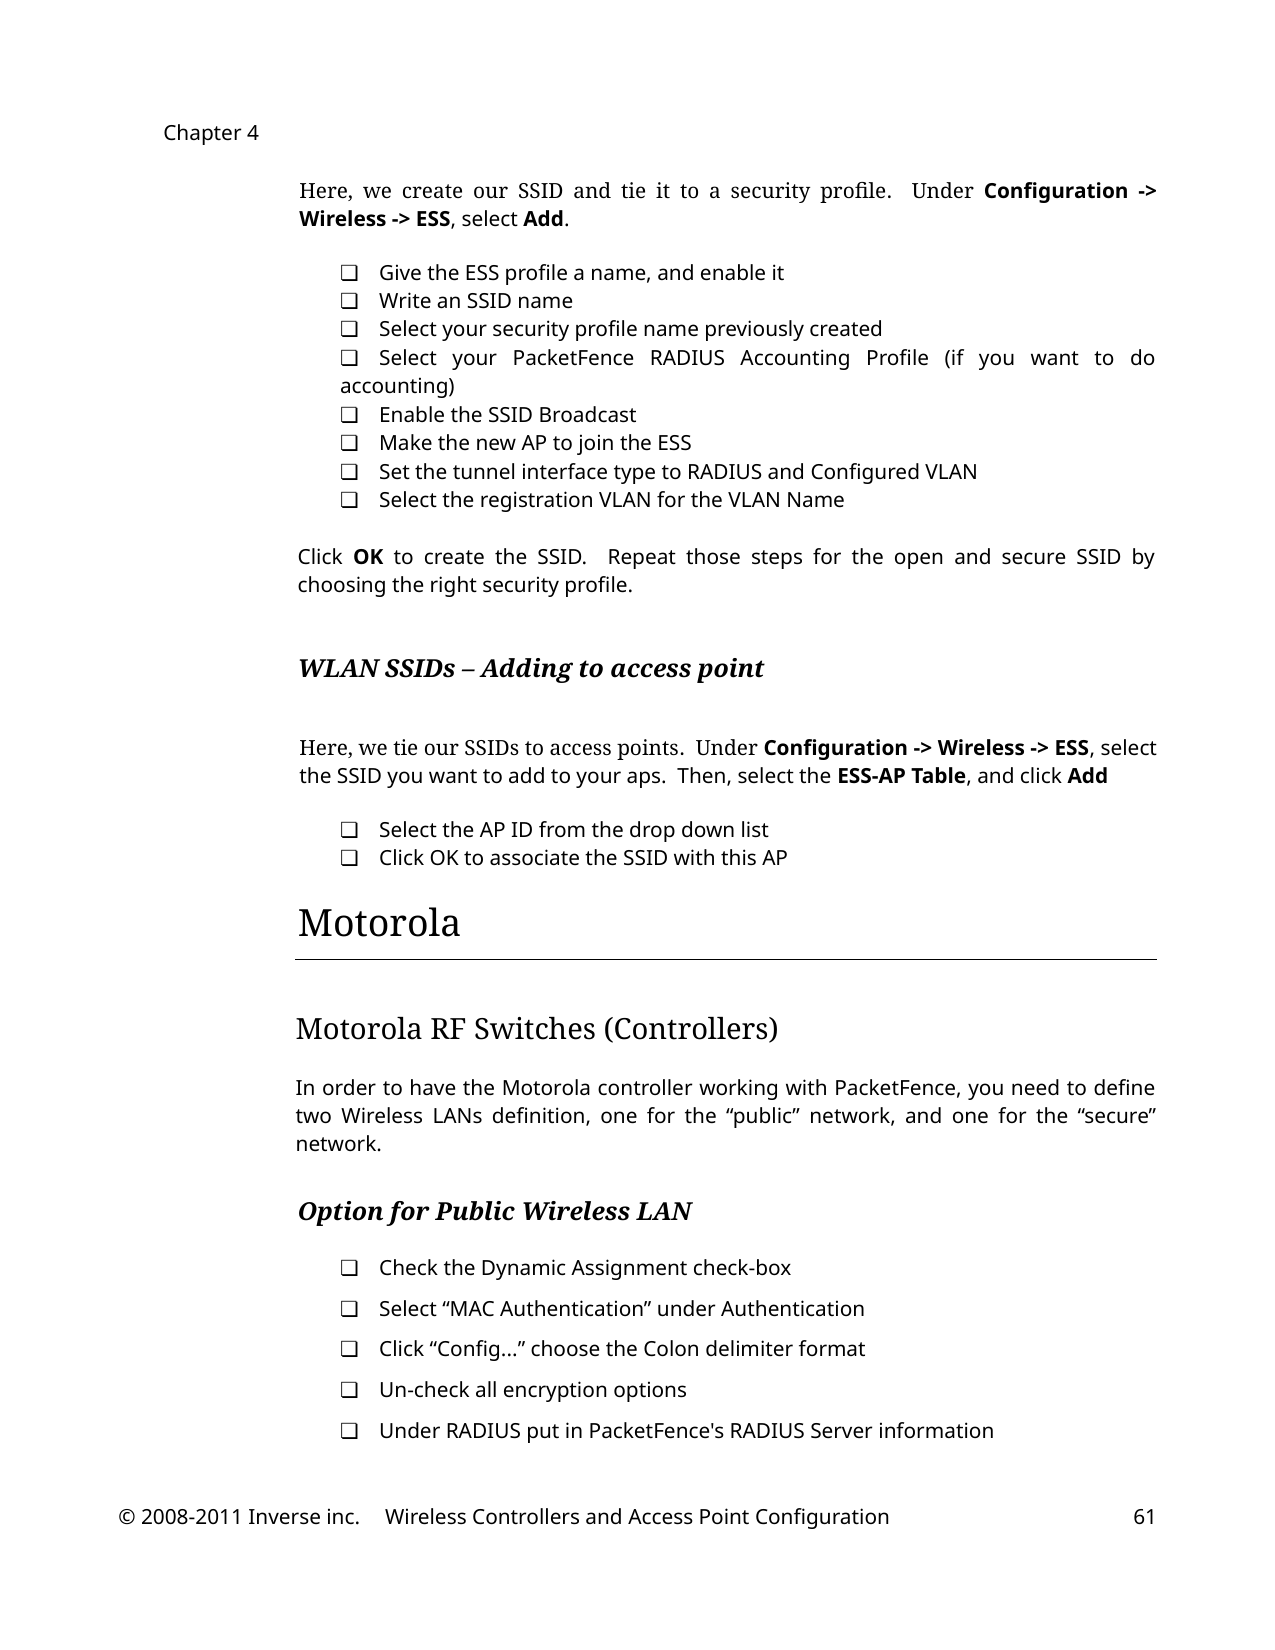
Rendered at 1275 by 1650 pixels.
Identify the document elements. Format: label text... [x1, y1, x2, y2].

list ❏ Write an SSID name [340, 286, 1157, 314]
list ❏ Make the new AP to join the ESS [340, 428, 1157, 457]
subtitle Motorola [295, 897, 1157, 959]
subtitle Here, we create our SSID and tie it to a security profile. Under Configuration -> Wireless -> ESS, select Add. [299, 176, 1157, 233]
subtitle Option for Public Wireless LAN [260, 1194, 1157, 1228]
text In order to have the Motorola controller working with PacketFence, you need to define two Wireless LANs definition, one for the “public” network, and one for the “secure” network. [295, 1073, 1157, 1158]
list ❏ Click OK to associate the SSID with this AP [340, 843, 1157, 872]
list ❏ Select your PacketFence RADIUS Accounting Profile (if you want to do accounting) [340, 343, 1157, 400]
subtitle WLAN SSIDs – Adding to access point [260, 651, 1157, 685]
text Click OK to create the SSID. Repeat those steps for the open and secure SSID by choosing the right security profile. [297, 542, 1157, 599]
list ❏ Under RADIUS put in PacketFence's RADIUS Server information [340, 1416, 1157, 1445]
list ❏ Click “Config...” choose the Colon delimiter format [340, 1334, 1157, 1363]
subtitle Here, we tie our SSIDs to access points. Under Configuration -> Wireless -> ESS, select the SSID you want to add to your aps. Then, select the ESS-AP Table, and click Add [299, 733, 1157, 790]
subtitle Motorola RF Switches (Controllers) [295, 1008, 1157, 1048]
list ❏ Check the Dynamic Assignment check-box [340, 1253, 1157, 1281]
list ❏ Select “MAC Authentication” under Authentication [340, 1294, 1157, 1322]
list ❏ Select your security profile name previously created [340, 314, 1157, 343]
list ❏ Give the ESS profile a name, and enable it [340, 258, 1157, 286]
list ❏ Set the tunnel interface type to RADIUS and Configured VLAN [340, 457, 1157, 485]
list ❏ Enable the SSID Broadcast [340, 400, 1157, 428]
list ❏ Select the registration VLAN for the VLAN Name [340, 485, 1157, 514]
list ❏ Un-check all encryption options [340, 1376, 1157, 1404]
list ❏ Select the AP ID from the drop down list [340, 815, 1157, 843]
